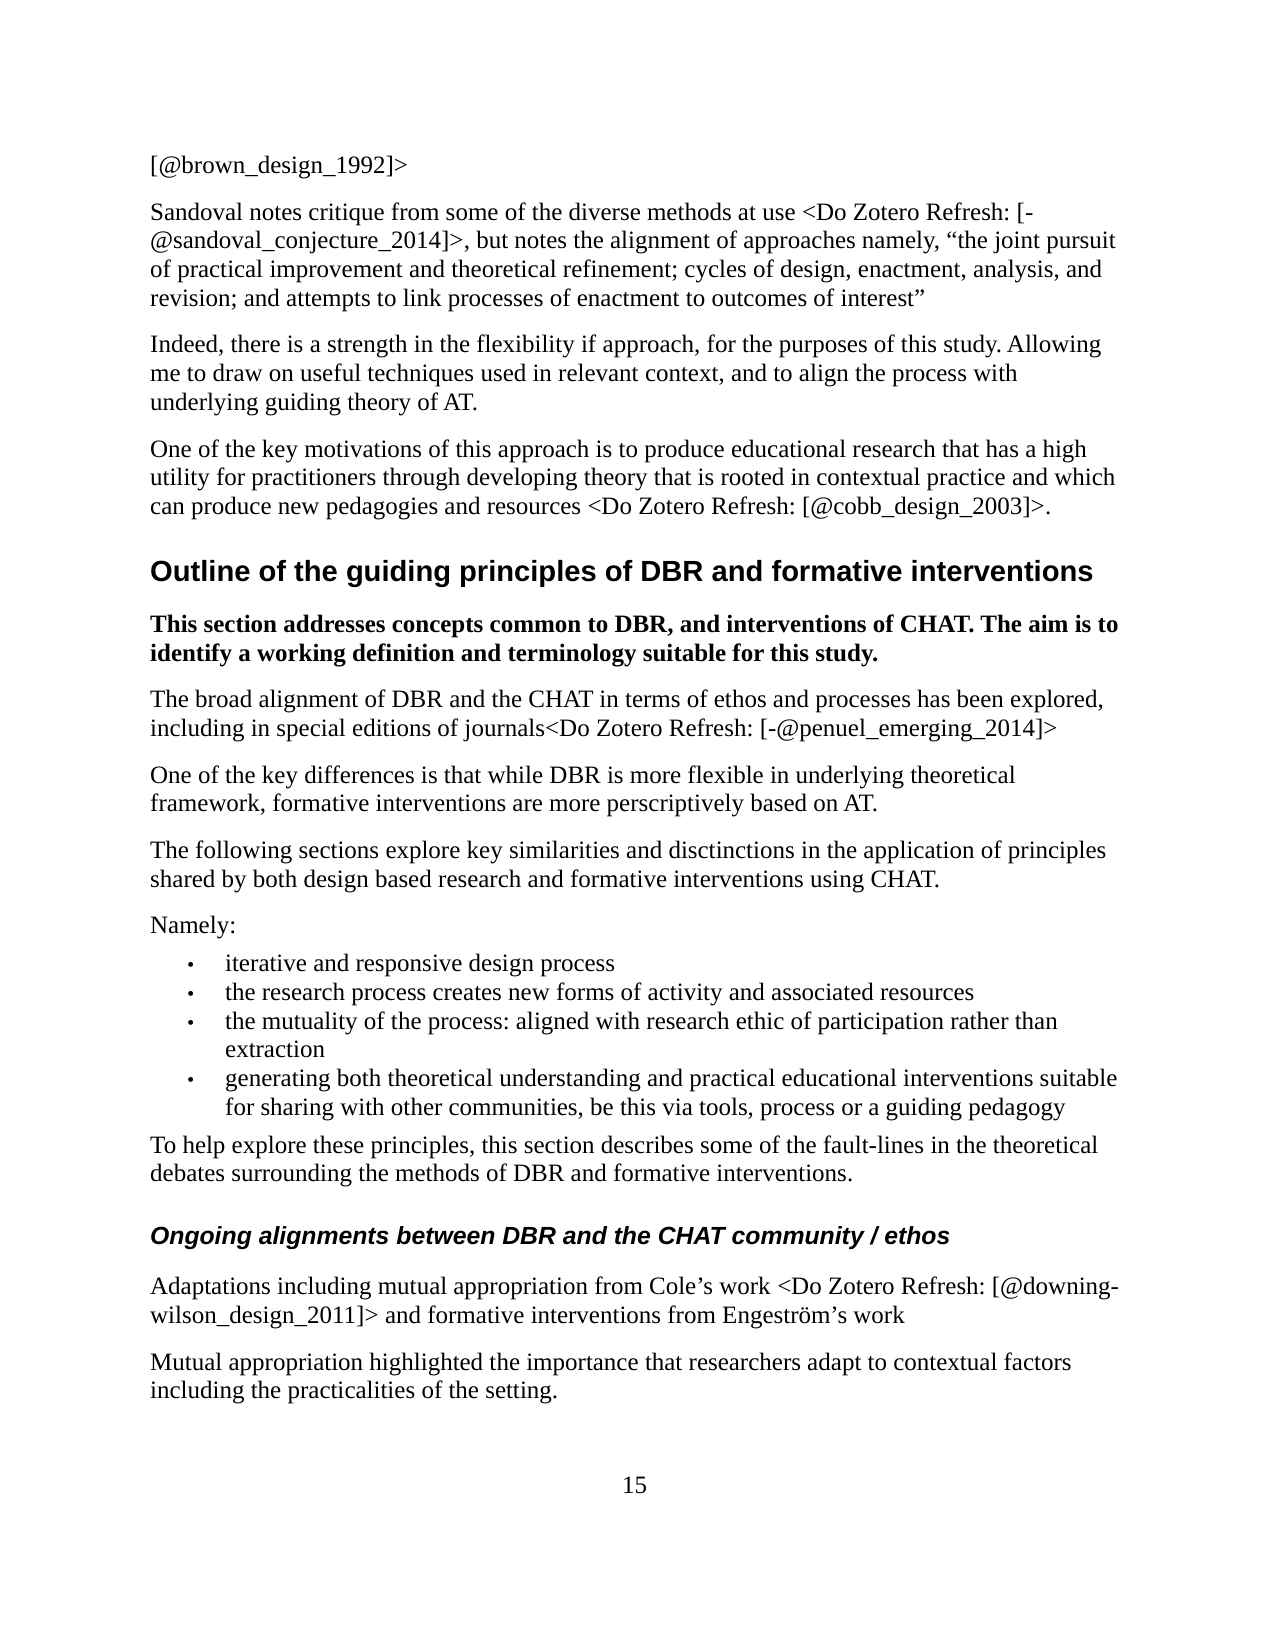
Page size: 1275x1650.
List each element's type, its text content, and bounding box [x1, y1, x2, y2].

text Namely: [150, 911, 1125, 939]
subtitle Ongoing alignments between DBR and the CHAT community / ethos [150, 1221, 1125, 1250]
text One of the key motivations of this approach is to produce educational research that has a high utility for practitioners through developing theory that is rooted in contextual practice and which can produce new pedagogies and resources <Do Zotero Refresh: [@cobb_design_2003]>. [150, 434, 1125, 520]
text Adaptations including mutual appropriation from Cole’s work <Do Zotero Refresh: [@downing-wilson_design_2011]> and formative interventions from Engeström’s work [150, 1271, 1125, 1329]
text One of the key differences is that while DBR is more flexible in underlying theoretical framework, formative interventions are more perscriptively based on AT. [150, 760, 1125, 817]
text Mutual appropriation highlighted the importance that researchers adapt to contextual factors including the practicalities of the setting. [150, 1347, 1125, 1404]
subtitle Outline of the guiding principles of DBR and formative interventions [150, 554, 1125, 587]
list the mutuality of the process: aligned with research ethic of participation rather than extraction [187, 1006, 1125, 1063]
text Indeed, there is a strength in the flexibility if approach, for the purposes of this study. Allowing me to draw on useful techniques used in relevant context, and to align the process with underlying guiding theory of AT. [150, 329, 1125, 416]
list the research process creates new forms of activity and associated resources [187, 977, 1125, 1006]
list iterative and responsive design process [187, 948, 1125, 977]
text [@brown_design_1992]> [150, 150, 1125, 179]
text The broad alignment of DBR and the CHAT in terms of ethos and processes has been explored, including in special editions of journals<Do Zotero Refresh: [-@penuel_emerging_2014]> [150, 684, 1125, 742]
list generating both theoretical understanding and practical educational interventions suitable for sharing with other communities, be this via tools, process or a guiding pedagogy [187, 1063, 1125, 1121]
text This section addresses concepts common to DBR, and interventions of CHAT. The aim is to identify a working definition and terminology suitable for this study. [150, 609, 1125, 666]
text The following sections explore key similarities and disctinctions in the application of principles shared by both design based research and formative interventions using CHAT. [150, 835, 1125, 893]
text To help explore these principles, this section describes some of the fault-lines in the theoretical debates surrounding the methods of DBR and formative interventions. [150, 1130, 1125, 1187]
text Sandoval notes critique from some of the diverse methods at use <Do Zotero Refresh: [-@sandoval_conjecture_2014]>, but notes the alignment of approaches namely, “the joint pursuit of practical improvement and theoretical refinement; cycles of design, enactment, analysis, and revision; and attempts to link processes of enactment to outcomes of interest” [150, 197, 1125, 312]
